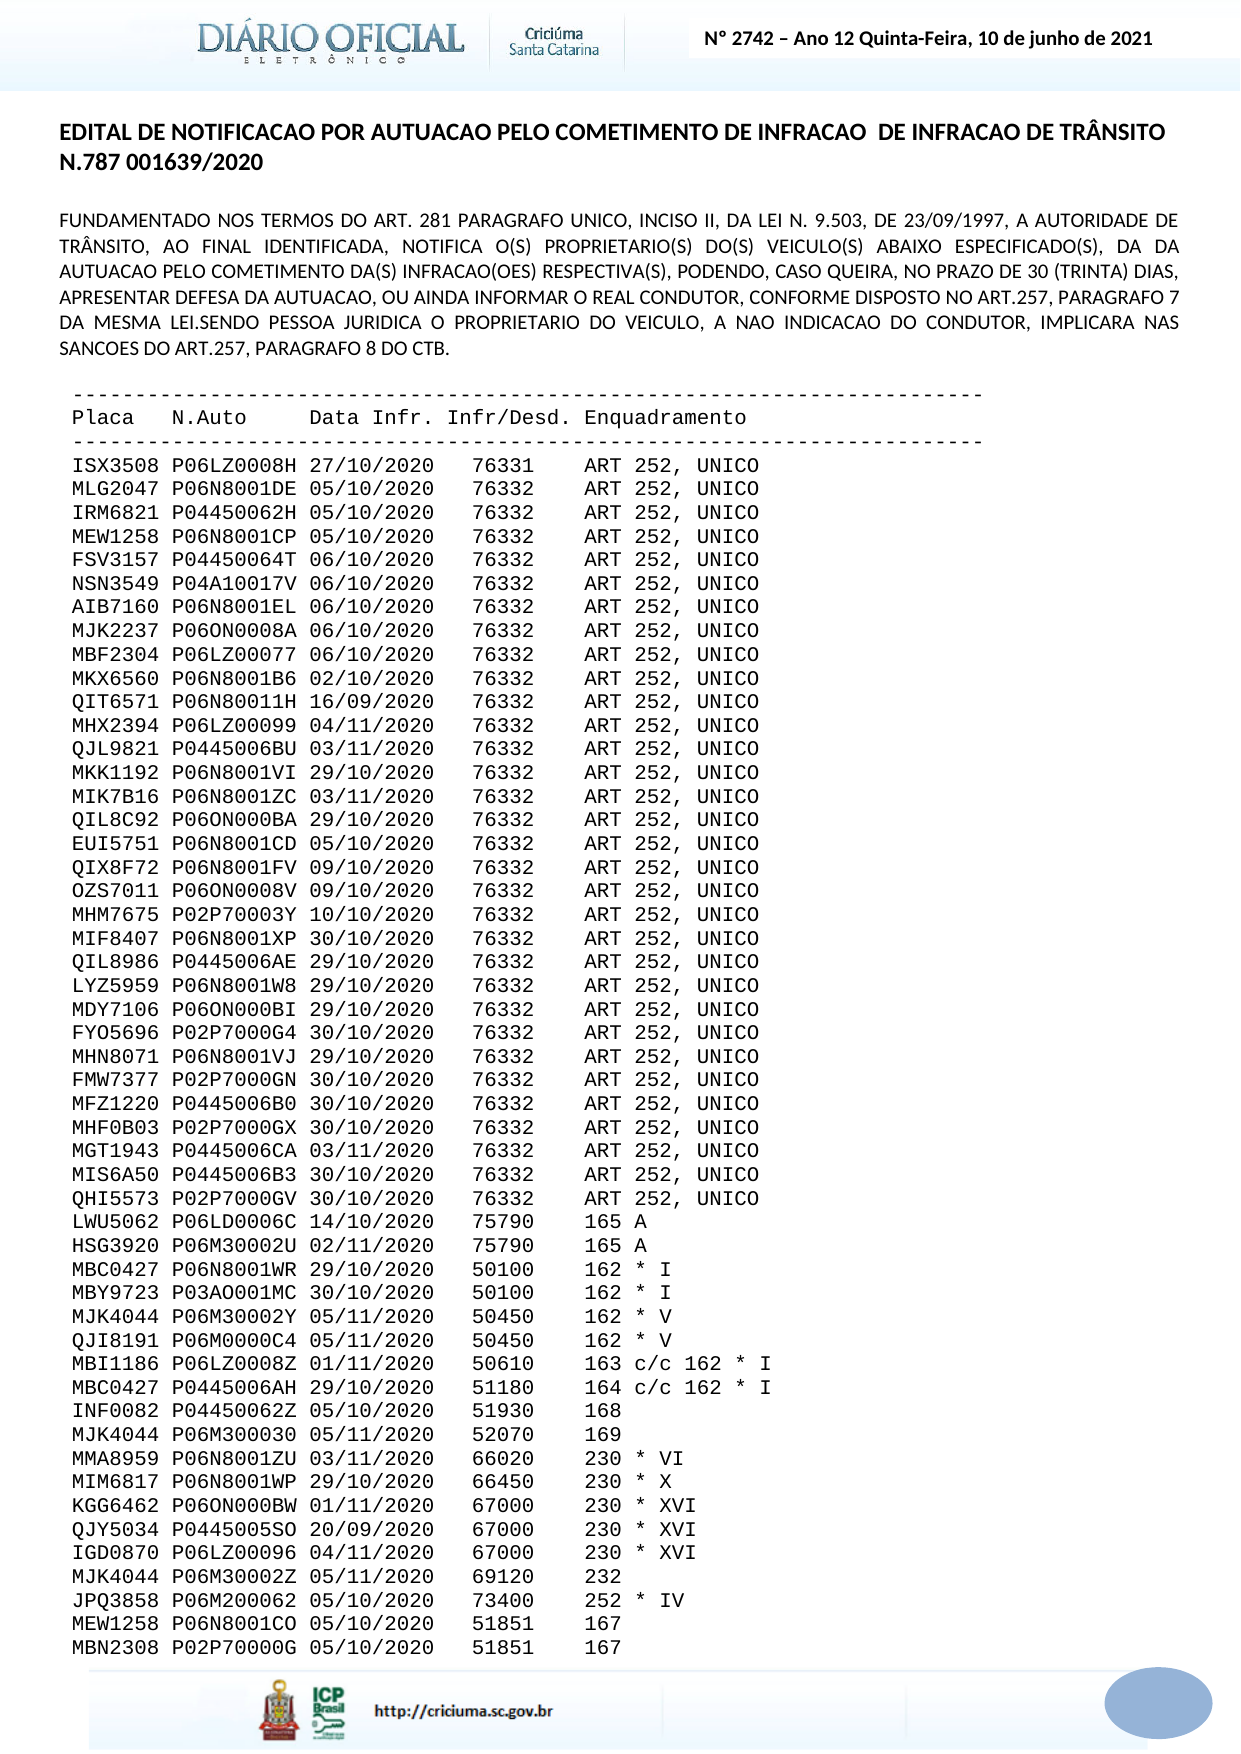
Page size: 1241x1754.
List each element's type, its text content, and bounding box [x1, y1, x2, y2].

text MJK2237 P06ON0008A 06/10/2020 76332 ART 252, UNICO [59, 620, 1181, 644]
text MHM7675 P02P70003Y 10/10/2020 76332 ART 252, UNICO [59, 904, 1181, 928]
text MKK1192 P06N8001VI 29/10/2020 76332 ART 252, UNICO [59, 762, 1181, 786]
text MIF8407 P06N8001XP 30/10/2020 76332 ART 252, UNICO [59, 928, 1181, 951]
text Placa N.Auto Data Infr. Infr/Desd. Enquadramento [59, 407, 1181, 431]
text MMA8959 P06N8001ZU 03/11/2020 66020 230 * VI [59, 1448, 1181, 1471]
text QIL8C92 P06ON000BA 29/10/2020 76332 ART 252, UNICO [59, 809, 1181, 833]
text QJY5034 P0445005SO 20/09/2020 67000 230 * XVI [59, 1519, 1181, 1542]
text MHN8071 P06N8001VJ 29/10/2020 76332 ART 252, UNICO [59, 1046, 1181, 1069]
text MBI1186 P06LZ0008Z 01/11/2020 50610 163 c/c 162 * I [59, 1353, 1181, 1377]
text QJI8191 P06M0000C4 05/11/2020 50450 162 * V [59, 1329, 1181, 1353]
text OZS7011 P06ON0008V 09/10/2020 76332 ART 252, UNICO [59, 880, 1181, 904]
text LYZ5959 P06N8001W8 29/10/2020 76332 ART 252, UNICO [59, 975, 1181, 998]
text FMW7377 P02P7000GN 30/10/2020 76332 ART 252, UNICO [59, 1069, 1181, 1093]
text MIS6A50 P0445006B3 30/10/2020 76332 ART 252, UNICO [59, 1164, 1181, 1188]
text MEW1258 P06N8001CP 05/10/2020 76332 ART 252, UNICO [59, 526, 1181, 549]
text MHX2394 P06LZ00099 04/11/2020 76332 ART 252, UNICO [59, 715, 1181, 738]
text EUI5751 P06N8001CD 05/10/2020 76332 ART 252, UNICO [59, 833, 1181, 857]
text QIL8986 P0445006AE 29/10/2020 76332 ART 252, UNICO [59, 951, 1181, 975]
text FYO5696 P02P7000G4 30/10/2020 76332 ART 252, UNICO [59, 1022, 1181, 1046]
text QIX8F72 P06N8001FV 09/10/2020 76332 ART 252, UNICO [59, 857, 1181, 880]
text MEW1258 P06N8001CO 05/10/2020 51851 167 [59, 1613, 1181, 1637]
text MIM6817 P06N8001WP 29/10/2020 66450 230 * X [59, 1471, 1181, 1495]
text MFZ1220 P0445006B0 30/10/2020 76332 ART 252, UNICO [59, 1093, 1181, 1117]
text MJK4044 P06M30002Z 05/11/2020 69120 232 [59, 1566, 1181, 1590]
text MHF0B03 P02P7000GX 30/10/2020 76332 ART 252, UNICO [59, 1117, 1181, 1140]
text KGG6462 P06ON000BW 01/11/2020 67000 230 * XVI [59, 1495, 1181, 1519]
text AIB7160 P06N8001EL 06/10/2020 76332 ART 252, UNICO [59, 597, 1181, 620]
text QJL9821 P0445006BU 03/11/2020 76332 ART 252, UNICO [59, 738, 1181, 762]
text ------------------------------------------------------------------------- [59, 384, 1181, 407]
text MLG2047 P06N8001DE 05/10/2020 76332 ART 252, UNICO [59, 478, 1181, 502]
text HSG3920 P06M30002U 02/11/2020 75790 165 A [59, 1235, 1181, 1259]
text MBN2308 P02P70000G 05/10/2020 51851 167 [59, 1637, 1181, 1661]
text IGD0870 P06LZ00096 04/11/2020 67000 230 * XVI [59, 1542, 1181, 1566]
text MBC0427 P0445006AH 29/10/2020 51180 164 c/c 162 * I [59, 1377, 1181, 1401]
text QIT6571 P06N80011H 16/09/2020 76332 ART 252, UNICO [59, 691, 1181, 715]
text ISX3508 P06LZ0008H 27/10/2020 76331 ART 252, UNICO [59, 455, 1181, 478]
text MIK7B16 P06N8001ZC 03/11/2020 76332 ART 252, UNICO [59, 786, 1181, 809]
text MBF2304 P06LZ00077 06/10/2020 76332 ART 252, UNICO [59, 644, 1181, 667]
text MGT1943 P0445006CA 03/11/2020 76332 ART 252, UNICO [59, 1140, 1181, 1164]
text EDITAL DE NOTIFICACAO POR AUTUACAO PELO COMETIMENTO DE INFRACAO DE INFRACAO DE TRÂNSITO N.787 001639/2020 [59, 116, 1181, 177]
text MDY7106 P06ON000BI 29/10/2020 76332 ART 252, UNICO [59, 998, 1181, 1022]
text MJK4044 P06M30002Y 05/11/2020 50450 162 * V [59, 1306, 1181, 1329]
text MKX6560 P06N8001B6 02/10/2020 76332 ART 252, UNICO [59, 667, 1181, 691]
text QHI5573 P02P7000GV 30/10/2020 76332 ART 252, UNICO [59, 1188, 1181, 1211]
text NSN3549 P04A10017V 06/10/2020 76332 ART 252, UNICO [59, 573, 1181, 597]
text INF0082 P04450062Z 05/10/2020 51930 168 [59, 1401, 1181, 1424]
text JPQ3858 P06M200062 05/10/2020 73400 252 * IV [59, 1590, 1181, 1613]
text IRM6821 P04450062H 05/10/2020 76332 ART 252, UNICO [59, 502, 1181, 526]
text LWU5062 P06LD0006C 14/10/2020 75790 165 A [59, 1211, 1181, 1235]
text MBY9723 P03AO001MC 30/10/2020 50100 162 * I [59, 1282, 1181, 1306]
text MBC0427 P06N8001WR 29/10/2020 50100 162 * I [59, 1259, 1181, 1282]
text MJK4044 P06M300030 05/11/2020 52070 169 [59, 1424, 1181, 1448]
text ------------------------------------------------------------------------- [59, 431, 1181, 455]
text FSV3157 P04450064T 06/10/2020 76332 ART 252, UNICO [59, 549, 1181, 573]
text FUNDAMENTADO NOS TERMOS DO ART. 281 PARAGRAFO UNICO, INCISO II, DA LEI N. 9.503, DE 23/09/1997, A AUTORIDADE DE TRÂNSITO, AO FINAL IDENTIFICADA, NOTIFICA O(S) PROPRIETARIO(S) DO(S) VEICULO(S) ABAIXO ESPECIFICADO(S), DA DA AUTUACAO PELO COMETIMENTO DA(S) INFRACAO(OES) RESPECTIVA(S), PODENDO, CASO QUEIRA, NO PRAZO DE 30 (TRINTA) DIAS, APRESENTAR DEFESA DA AUTUACAO, OU AINDA INFORMAR O REAL CONDUTOR, CONFORME DISPOSTO NO ART.257, PARAGRAFO 7 DA MESMA LEI.SENDO PESSOA JURIDICA O PROPRIETARIO DO VEICULO, A NAO INDICACAO DO CONDUTOR, IMPLICARA NAS SANCOES DO ART.257, PARAGRAFO 8 DO CTB. [59, 208, 1181, 360]
